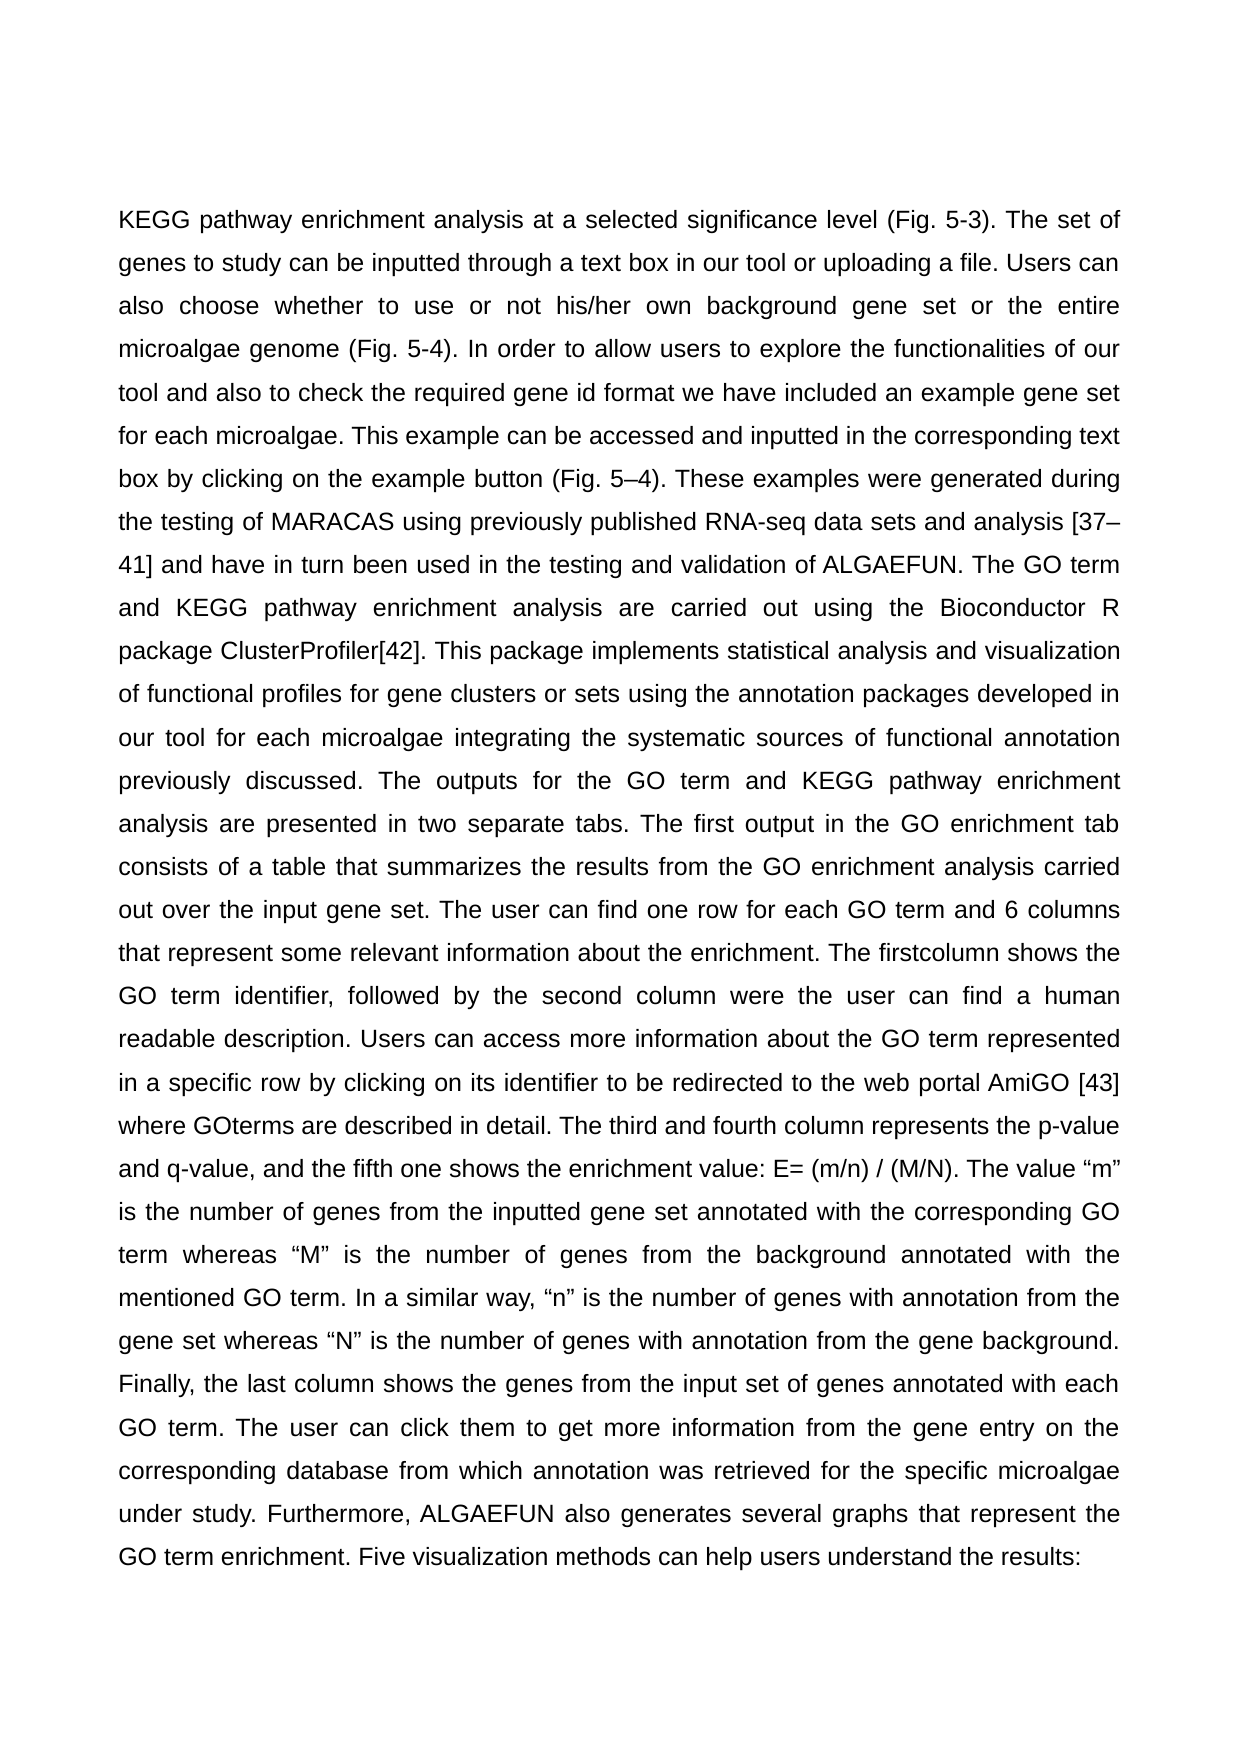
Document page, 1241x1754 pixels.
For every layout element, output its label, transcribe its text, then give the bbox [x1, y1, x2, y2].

text KEGG pathway enrichment analysis at a selected significance level (Fig. 5-3). The set of genes to study can be inputted through a text box in our tool or uploading a file. Users can also choose whether to use or not his/her own background gene set or the entire microalgae genome (Fig. 5-4). In order to allow users to explore the functionalities of our tool and also to check the required gene id format we have included an example gene set for each microalgae. This example can be accessed and inputted in the corresponding text box by clicking on the example button (Fig. 5–4). These examples were generated during the testing of MARACAS using previously published RNA-seq data sets and analysis [37–41] and have in turn been used in the testing and validation of ALGAEFUN. The GO term and KEGG pathway enrichment analysis are carried out using the Bioconductor R package ClusterProfiler[42]. This package implements statistical analysis and visualization of functional profiles for gene clusters or sets using the annotation packages developed in our tool for each microalgae integrating the systematic sources of functional annotation previously discussed. The outputs for the GO term and KEGG pathway enrichment analysis are presented in two separate tabs. The first output in the GO enrichment tab consists of a table that summarizes the results from the GO enrichment analysis carried out over the input gene set. The user can find one row for each GO term and 6 columns that represent some relevant information about the enrichment. The firstcolumn shows the GO term identifier, followed by the second column were the user can find a human readable description. Users can access more information about the GO term represented in a specific row by clicking on its identifier to be redirected to the web portal AmiGO [43] where GOterms are described in detail. The third and fourth column represents the p-value and q-value, and the fifth one shows the enrichment value: E= (m/n) / (M/N). The value “m” is the number of genes from the inputted gene set annotated with the corresponding GO term whereas “M” is the number of genes from the background annotated with the mentioned GO term. In a similar way, “n” is the number of genes with annotation from the gene set whereas “N” is the number of genes with annotation from the gene background. Finally, the last column shows the genes from the input set of genes annotated with each GO term. The user can click them to get more information from the gene entry on the corresponding database from which annotation was retrieved for the specific microalgae under study. Furthermore, ALGAEFUN also generates several graphs that represent the GO term enrichment. Five visualization methods can help users understand the results: [118, 205, 1122, 1571]
